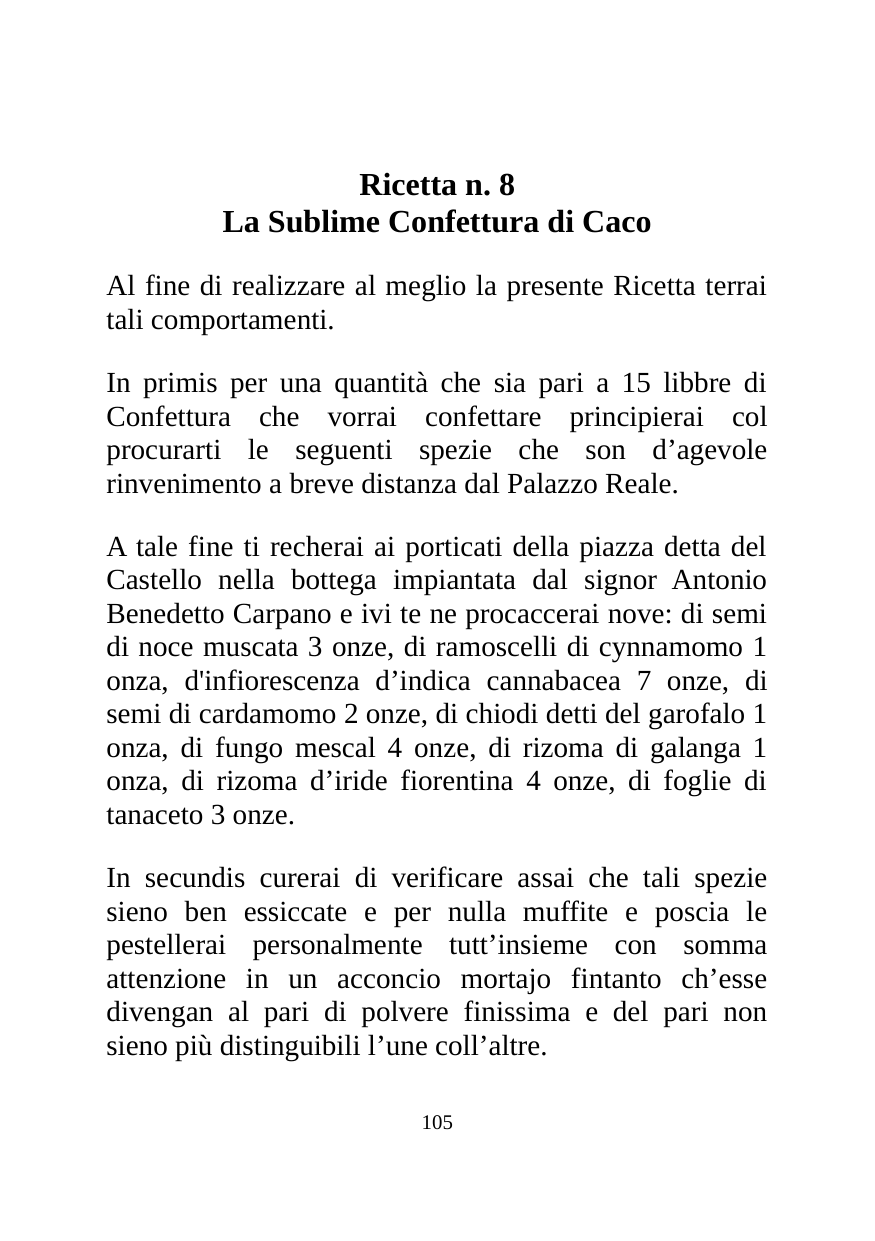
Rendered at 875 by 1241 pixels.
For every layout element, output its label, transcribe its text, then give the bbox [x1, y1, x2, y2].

subtitle Ricetta n. 8 La Sublime Confettura di Caco [106, 165, 768, 239]
text A tale fine ti recherai ai porticati della piazza detta del Castello nella bottega impiantata dal signor Antonio Benedetto Carpano e ivi te ne procaccerai nove: di semi di noce muscata 3 onze, di ramoscelli di cynnamomo 1 onza, d'infiorescenza d’indica cannabacea 7 onze, di semi di cardamomo 2 onze, di chiodi detti del garofalo 1 onza, di fungo mescal 4 onze, di rizoma di galanga 1 onza, di rizoma d’iride fiorentina 4 onze, di foglie di tanaceto 3 onze. [106, 529, 768, 831]
text In primis per una quantità che sia pari a 15 libbre di Confettura che vorrai confettare principierai col procurarti le seguenti spezie che son d’agevole rinvenimento a breve distanza dal Palazzo Reale. [106, 365, 768, 499]
text In secundis curerai di verificare assai che tali spezie sieno ben essiccate e per nulla muffite e poscia le pestellerai personalmente tutt’insieme con somma attenzione in un acconcio mortajo fintanto ch’esse divengan al pari di polvere finissima e del pari non sieno più distinguibili l’une coll’altre. [106, 860, 768, 1061]
text Al fine di realizzare al meglio la presente Ricetta terrai tali comportamenti. [106, 268, 768, 336]
